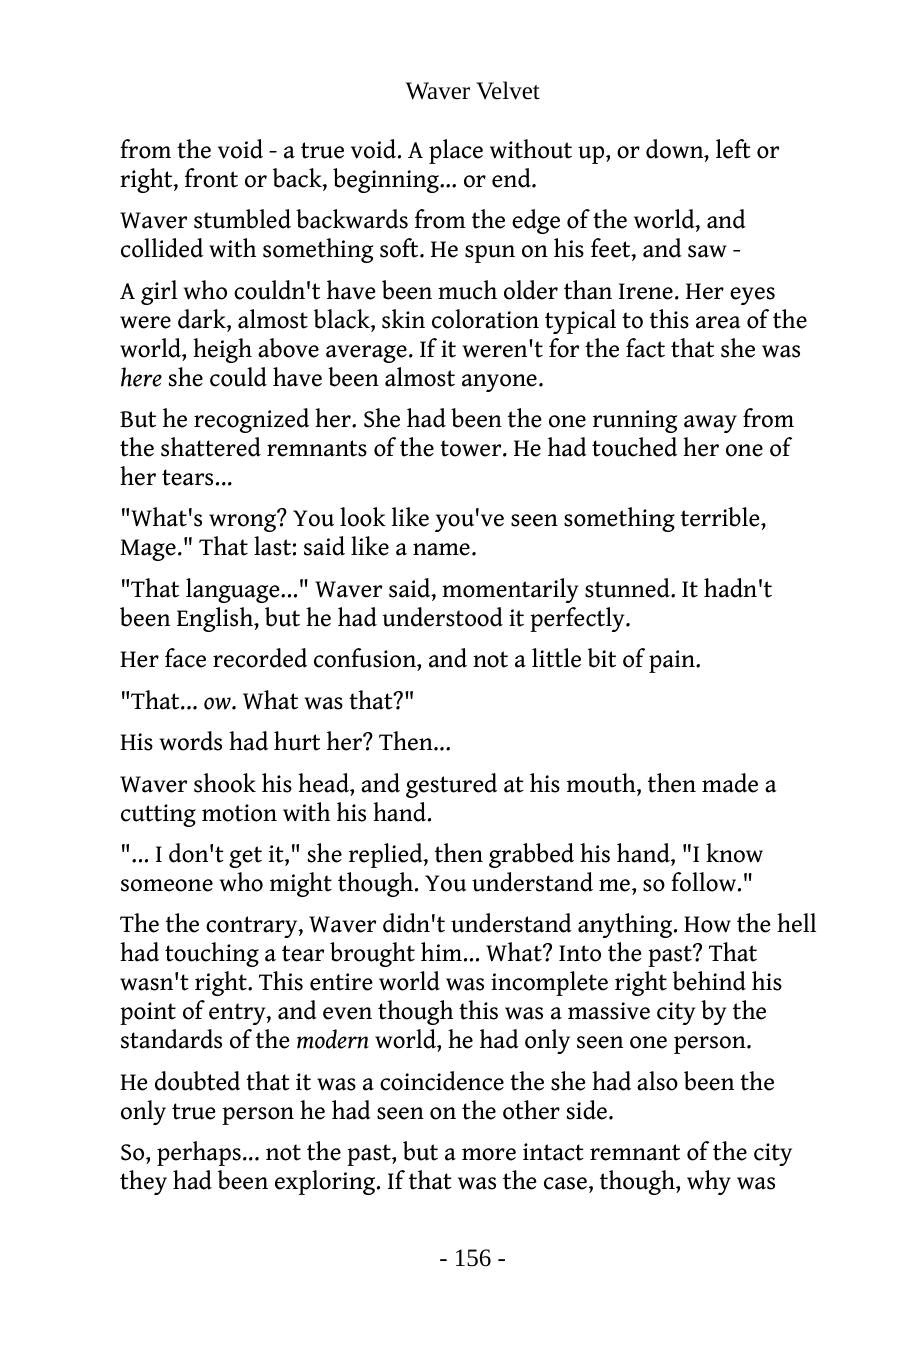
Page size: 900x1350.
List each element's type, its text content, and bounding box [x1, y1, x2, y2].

text So, perhaps... not the past, but a more intact remnant of the city they had been exploring. If that was the case, though, why was [120, 1139, 825, 1197]
text But he recognized her. She had been the one running away from the shattered remnants of the tower. He had touched her one of her tears... [120, 406, 825, 492]
text Waver stumbled backwards from the edge of the world, and collided with something soft. He spun on his feet, and saw - [120, 207, 825, 265]
text Her face recorded confusion, and not a little bit of pain. [120, 646, 825, 675]
text "That... ow. What was that?" [120, 687, 825, 716]
text "... I don't get it," she replied, then grabbed his hand, "I know someone who might though. You understand me, so follow." [120, 841, 825, 898]
text His words had hurt her? Then... [120, 729, 825, 758]
text "What's wrong? You look like you've seen something terrible, Mage." That last: said like a name. [120, 505, 825, 563]
text Waver shook his head, and gestured at his mouth, then made a cutting motion with his hand. [120, 770, 825, 828]
text A girl who couldn't have been much older than Irene. Her eyes were dark, almost black, skin coloration typical to this area of the world, heigh above average. If it weren't for the fact that she was here she could have been almost anyone. [120, 277, 825, 393]
text The the contrary, Waver didn't understand anything. How the hell had touching a tear brought him... What? Into the past? That wasn't right. This entire world was incomplete right behind his point of entry, and even though this was a massive city by the standards of the modern world, he had only seen one person. [120, 911, 825, 1056]
text "That language..." Waver said, momentarily stunned. It hadn't been English, but he had understood it perfectly. [120, 575, 825, 633]
text He doubted that it was a coincidence the she had also been the only true person he had seen on the other side. [120, 1068, 825, 1126]
text from the void - a true void. A place without up, or down, left or right, front or back, beginning... or end. [120, 136, 825, 194]
